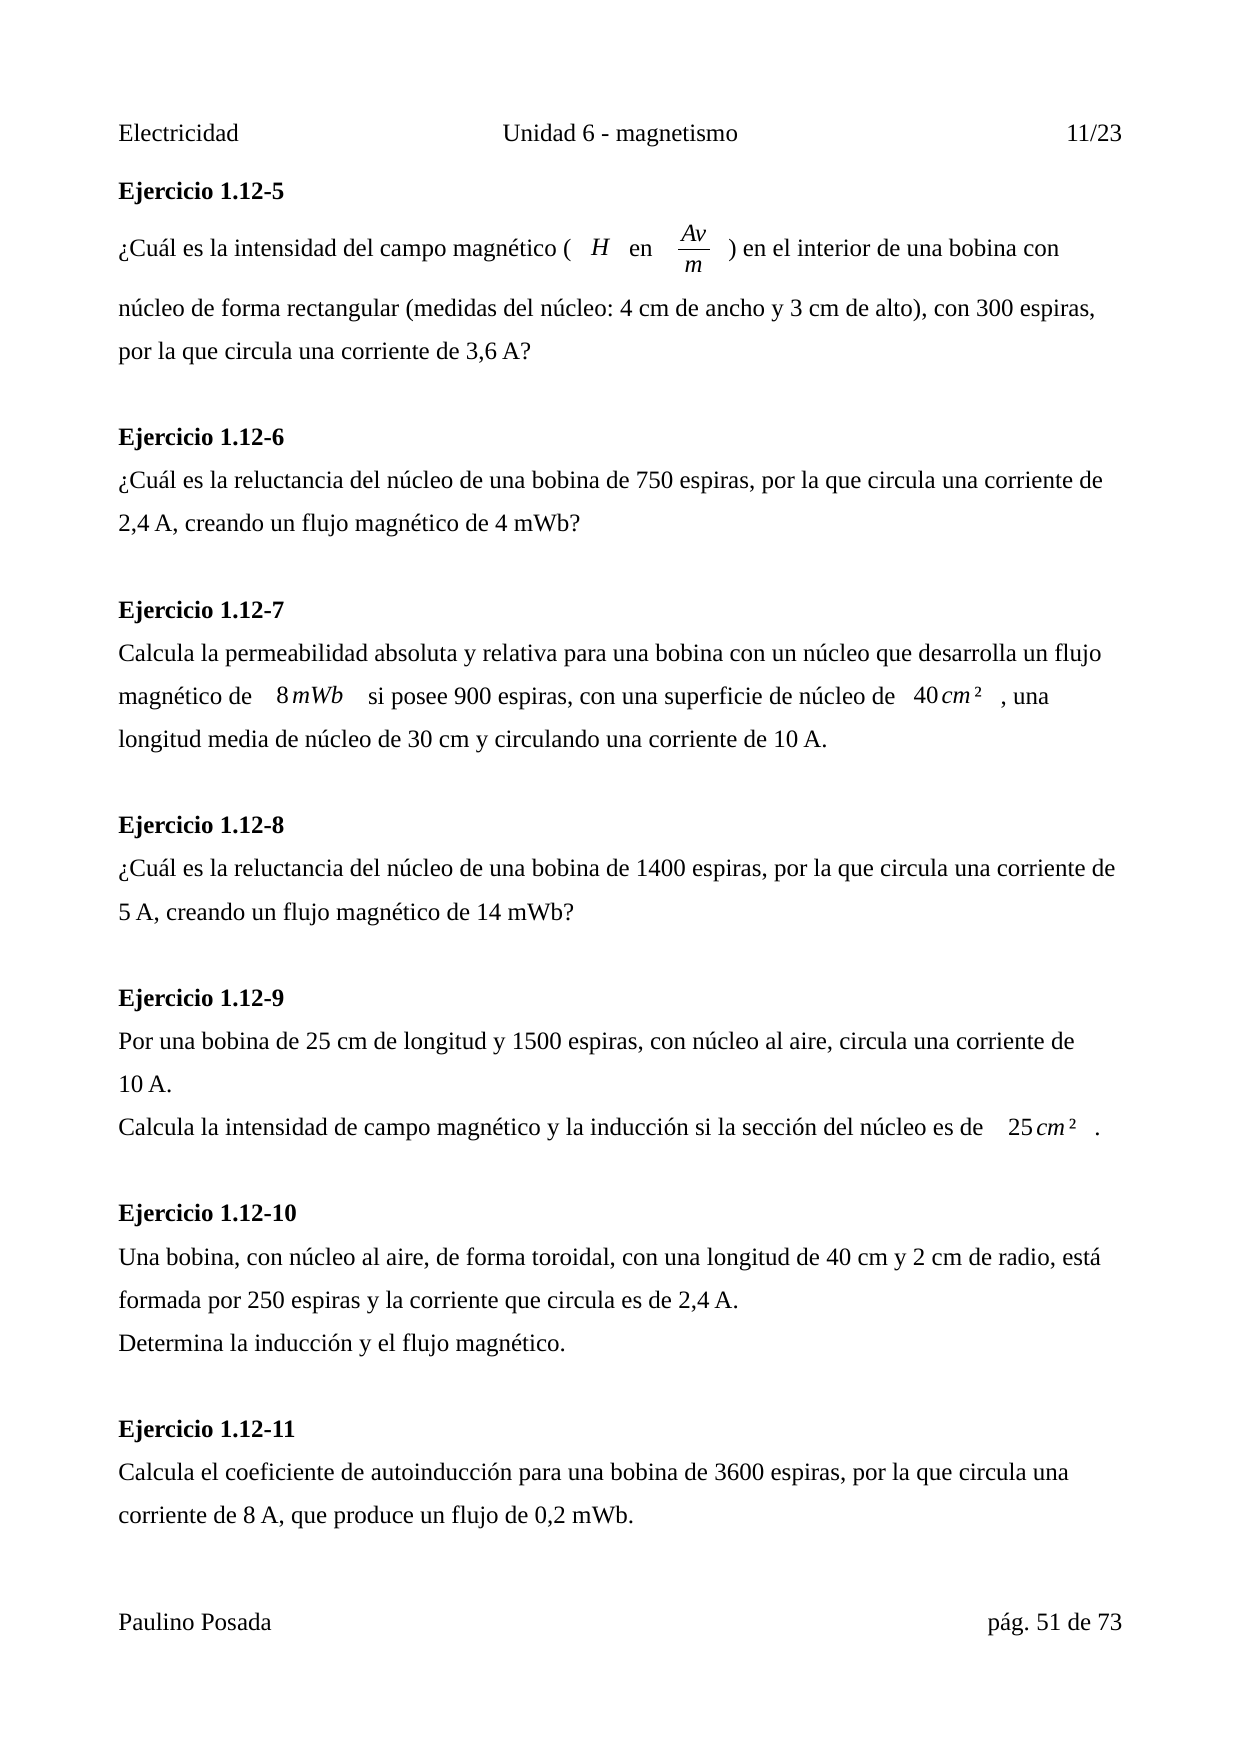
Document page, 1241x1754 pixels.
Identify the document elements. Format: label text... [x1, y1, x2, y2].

text Ejercicio 1.12-11 [118, 1414, 1122, 1443]
text Determina la inducción y el flujo magnético. [118, 1328, 1122, 1357]
text Calcula la intensidad de campo magnético y la inducción si la sección del núcleo es de . [118, 1112, 1122, 1141]
text Ejercicio 1.12-10 [118, 1198, 1122, 1227]
text Ejercicio 1.12-7 [118, 595, 1122, 623]
text ¿Cuál es la reluctancia del núcleo de una bobina de 750 espiras, por la que circula una corriente de 2,4 A, creando un flujo magnético de 4 mWb? [118, 465, 1122, 537]
text 10 A. [118, 1069, 1122, 1098]
text Ejercicio 1.12-9 [118, 983, 1122, 1012]
text Ejercicio 1.12-8 [118, 810, 1122, 839]
text Calcula la permeabilidad absoluta y relativa para una bobina con un núcleo que desarrolla un flujo magnético de si posee 900 espiras, con una superficie de núcleo de, una longitud media de núcleo de 30 cm y circulando una corriente de 10 A. [118, 638, 1122, 753]
text Por una bobina de 25 cm de longitud y 1500 espiras, con núcleo al aire, circula una corriente de [118, 1026, 1122, 1055]
text ¿Cuál es la intensidad del campo magnético (en ) en el interior de una bobina con núcleo de forma rectangular (medidas del núcleo: 4 cm de ancho y 3 cm de alto), con 300 espiras, por la que circula una corriente de 3,6 A? [118, 219, 1122, 365]
text Calcula el coeficiente de autoinducción para una bobina de 3600 espiras, por la que circula una corriente de 8 A, que produce un flujo de 0,2 mWb. [118, 1457, 1122, 1529]
text ¿Cuál es la reluctancia del núcleo de una bobina de 1400 espiras, por la que circula una corriente de 5 A, creando un flujo magnético de 14 mWb? [118, 853, 1122, 925]
text Una bobina, con núcleo al aire, de forma toroidal, con una longitud de 40 cm y 2 cm de radio, está formada por 250 espiras y la corriente que circula es de 2,4 A. [118, 1242, 1122, 1313]
text Ejercicio 1.12-5 [118, 176, 1122, 205]
text Ejercicio 1.12-6 [118, 422, 1122, 451]
